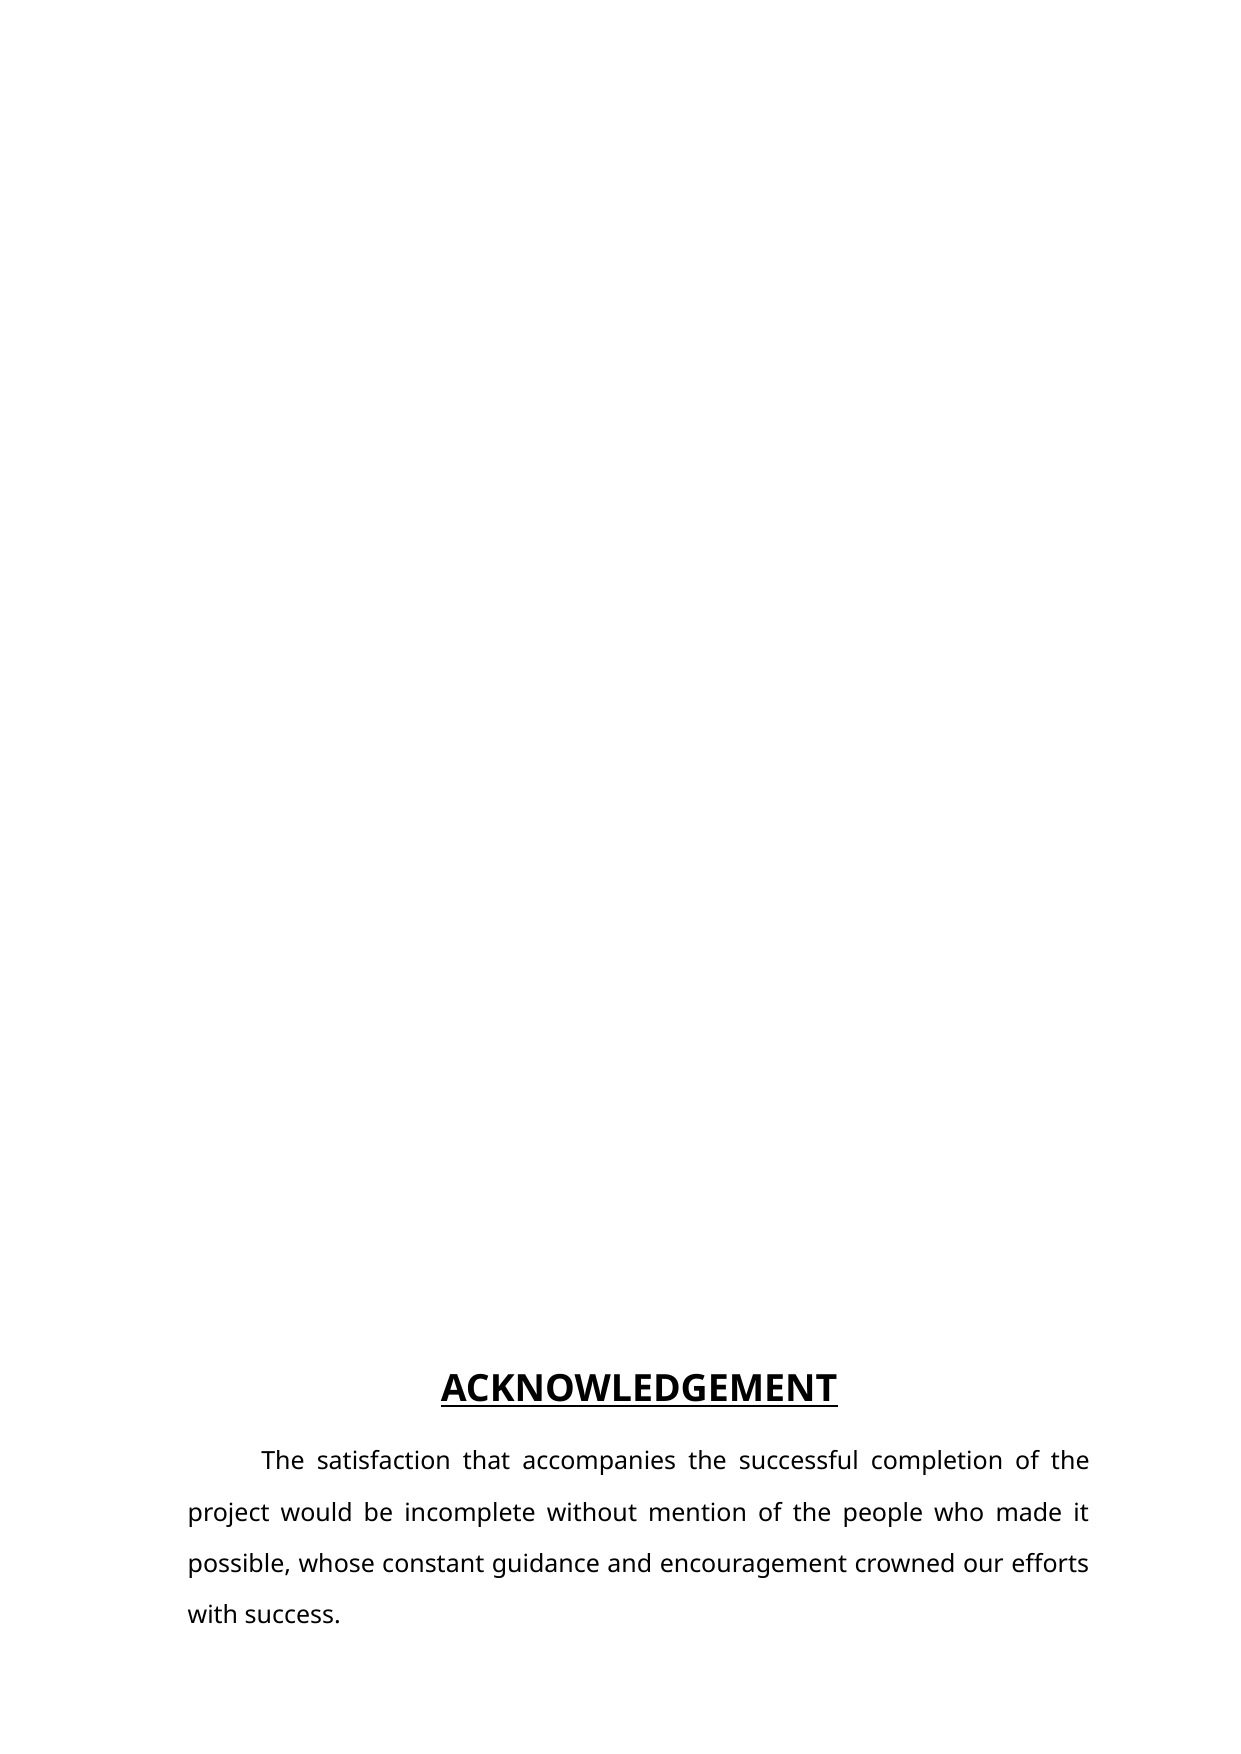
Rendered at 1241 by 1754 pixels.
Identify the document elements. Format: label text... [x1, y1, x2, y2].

text The satisfaction that accompanies the successful completion of the project would be incomplete without mention of the people who made it possible, whose constant guidance and encouragement crowned our efforts with success. [187, 1438, 1091, 1631]
text ACKNOWLEDGEMENT [187, 1362, 1091, 1413]
